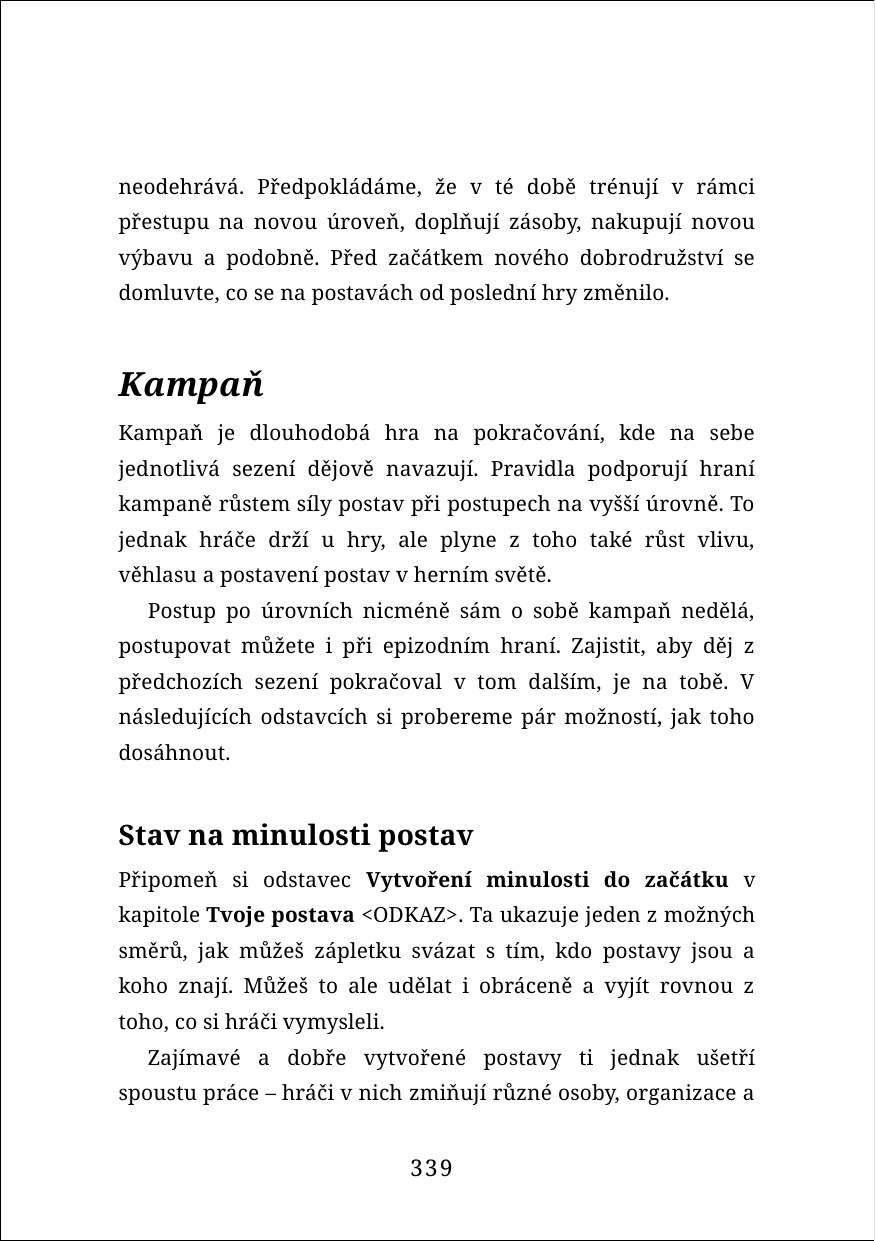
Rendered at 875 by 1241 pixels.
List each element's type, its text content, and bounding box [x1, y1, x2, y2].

text Kampaň je dlouhodobá hra na pokračování, kde na sebe jednotlivá sezení dějově navazují. Pravidla podporují hraní kampaně růstem síly postav při postupech na vyšší úrovně. To jednak hráče drží u hry, ale plyne z toho také růst vlivu, věhlasu a postavení postav v herním světě. Postup po úrovních nicméně sám o sobě kampaň nedělá, postupovat můžete i při epizodním hraní. Zajistit, aby děj z předchozích sezení pokračoval v tom dalším, je na tobě. V následujících odstavcích si probereme pár možností, jak toho dosáhnout. [118, 418, 756, 766]
subtitle Stav na minulosti postav [118, 815, 756, 853]
text Připomeň si odstavec Vytvoření minulosti do začátku v kapitole Tvoje postava <ODKAZ>. Ta ukazuje jeden z možných směrů, jak můžeš zápletku svázat s tím, kdo postavy jsou a koho znají. Můžeš to ale udělat i obráceně a vyjít rovnou z toho, co si hráči vymysleli. Zajímavé a dobře vytvořené postavy ti jednak ušetří spoustu práce – hráči v nich zmiňují různé osoby, organizace a [118, 865, 756, 1107]
subtitle Kampaň [118, 361, 756, 407]
text neodehrává. Předpokládáme, že v té době trénují v rámci přestupu na novou úroveň, doplňují zásoby, nakupují novou výbavu a podobně. Před začátkem nového dobrodružství se domluvte, co se na postavách od poslední hry změnilo. [118, 172, 756, 307]
